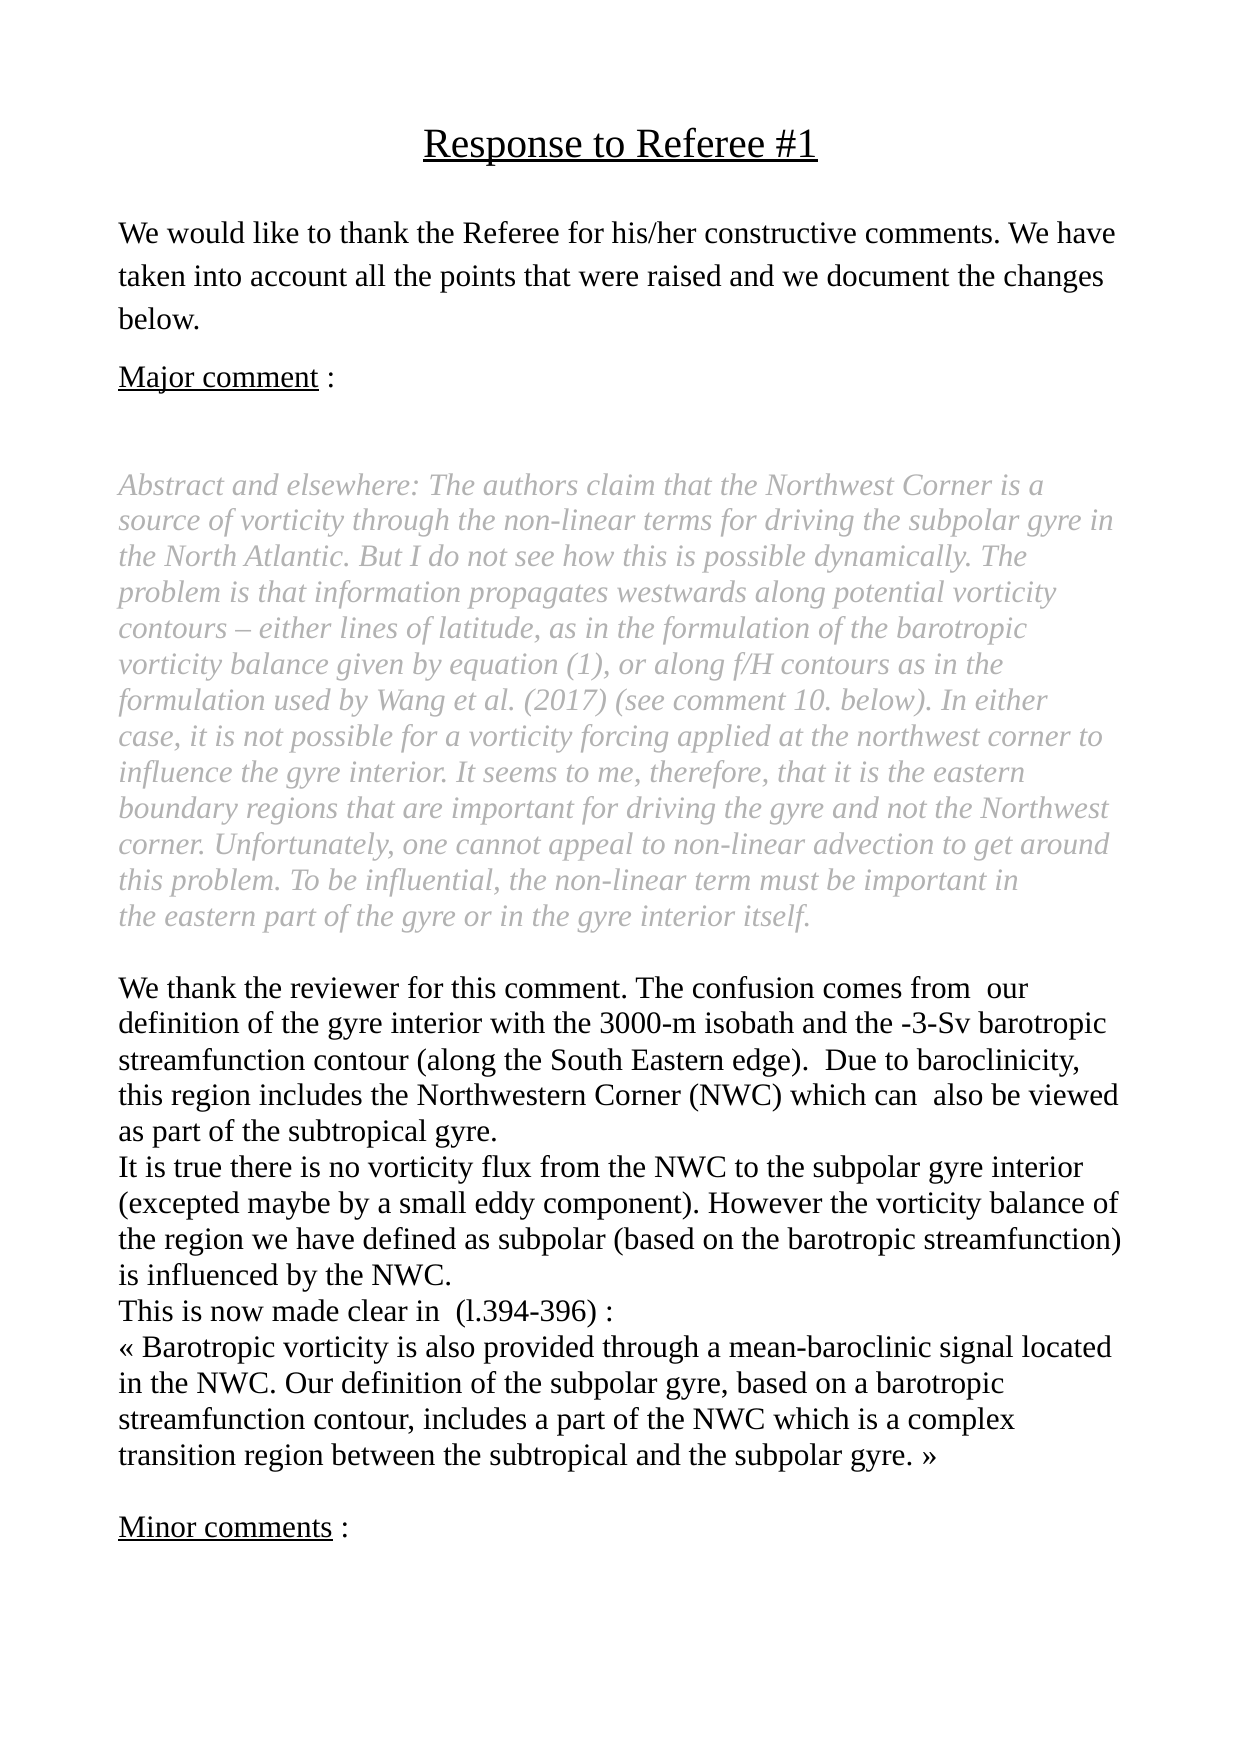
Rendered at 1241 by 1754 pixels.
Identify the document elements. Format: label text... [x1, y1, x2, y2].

text Minor comments : [118, 1508, 1122, 1544]
text Major comment : [118, 358, 1122, 394]
text Response to Referee #1 [118, 118, 1122, 166]
text We thank the reviewer for this comment. The confusion comes from our definition of the gyre interior with the 3000-m isobath and the -3-Sv barotropic streamfunction contour (along the South Eastern edge). Due to baroclinicity, this region includes the Northwestern Corner (NWC) which can also be viewed as part of the subtropical gyre. [118, 969, 1122, 1148]
text This is now made clear in (l.394-396) : [118, 1292, 1122, 1328]
text We would like to thank the Referee for his/her constructive comments. We have taken into account all the points that were raised and we document the changes below. [118, 214, 1122, 336]
text Abstract and elsewhere: The authors claim that the Northwest Corner is a source of vorticity through the non-linear terms for driving the subpolar gyre in the North Atlantic. But I do not see how this is possible dynamically. The problem is that information propagates westwards along potential vorticity [118, 466, 1122, 609]
text « Barotropic vorticity is also provided through a mean-baroclinic signal located in the NWC. Our definition of the subpolar gyre, based on a barotropic streamfunction contour, includes a part of the NWC which is a complex transition region between the subtropical and the subpolar gyre. » [118, 1328, 1122, 1472]
text It is true there is no vorticity flux from the NWC to the subpolar gyre interior (excepted maybe by a small eddy component). However the vorticity balance of the region we have defined as subpolar (based on the barotropic streamfunction) is influenced by the NWC. [118, 1148, 1122, 1292]
text contours – either lines of latitude, as in the formulation of the barotropic vorticity balance given by equation (1), or along f/H contours as in the formulation used by Wang et al. (2017) (see comment 10. below). In either case, it is not possible for a vorticity forcing applied at the northwest corner to [118, 609, 1122, 753]
text influence the gyre interior. It seems to me, therefore, that it is the eastern boundary regions that are important for driving the gyre and not the Northwest corner. Unfortunately, one cannot appeal to non-linear advection to get around this problem. To be influential, the non-linear term must be important in [118, 753, 1122, 897]
text the eastern part of the gyre or in the gyre interior itself. [118, 897, 1122, 933]
